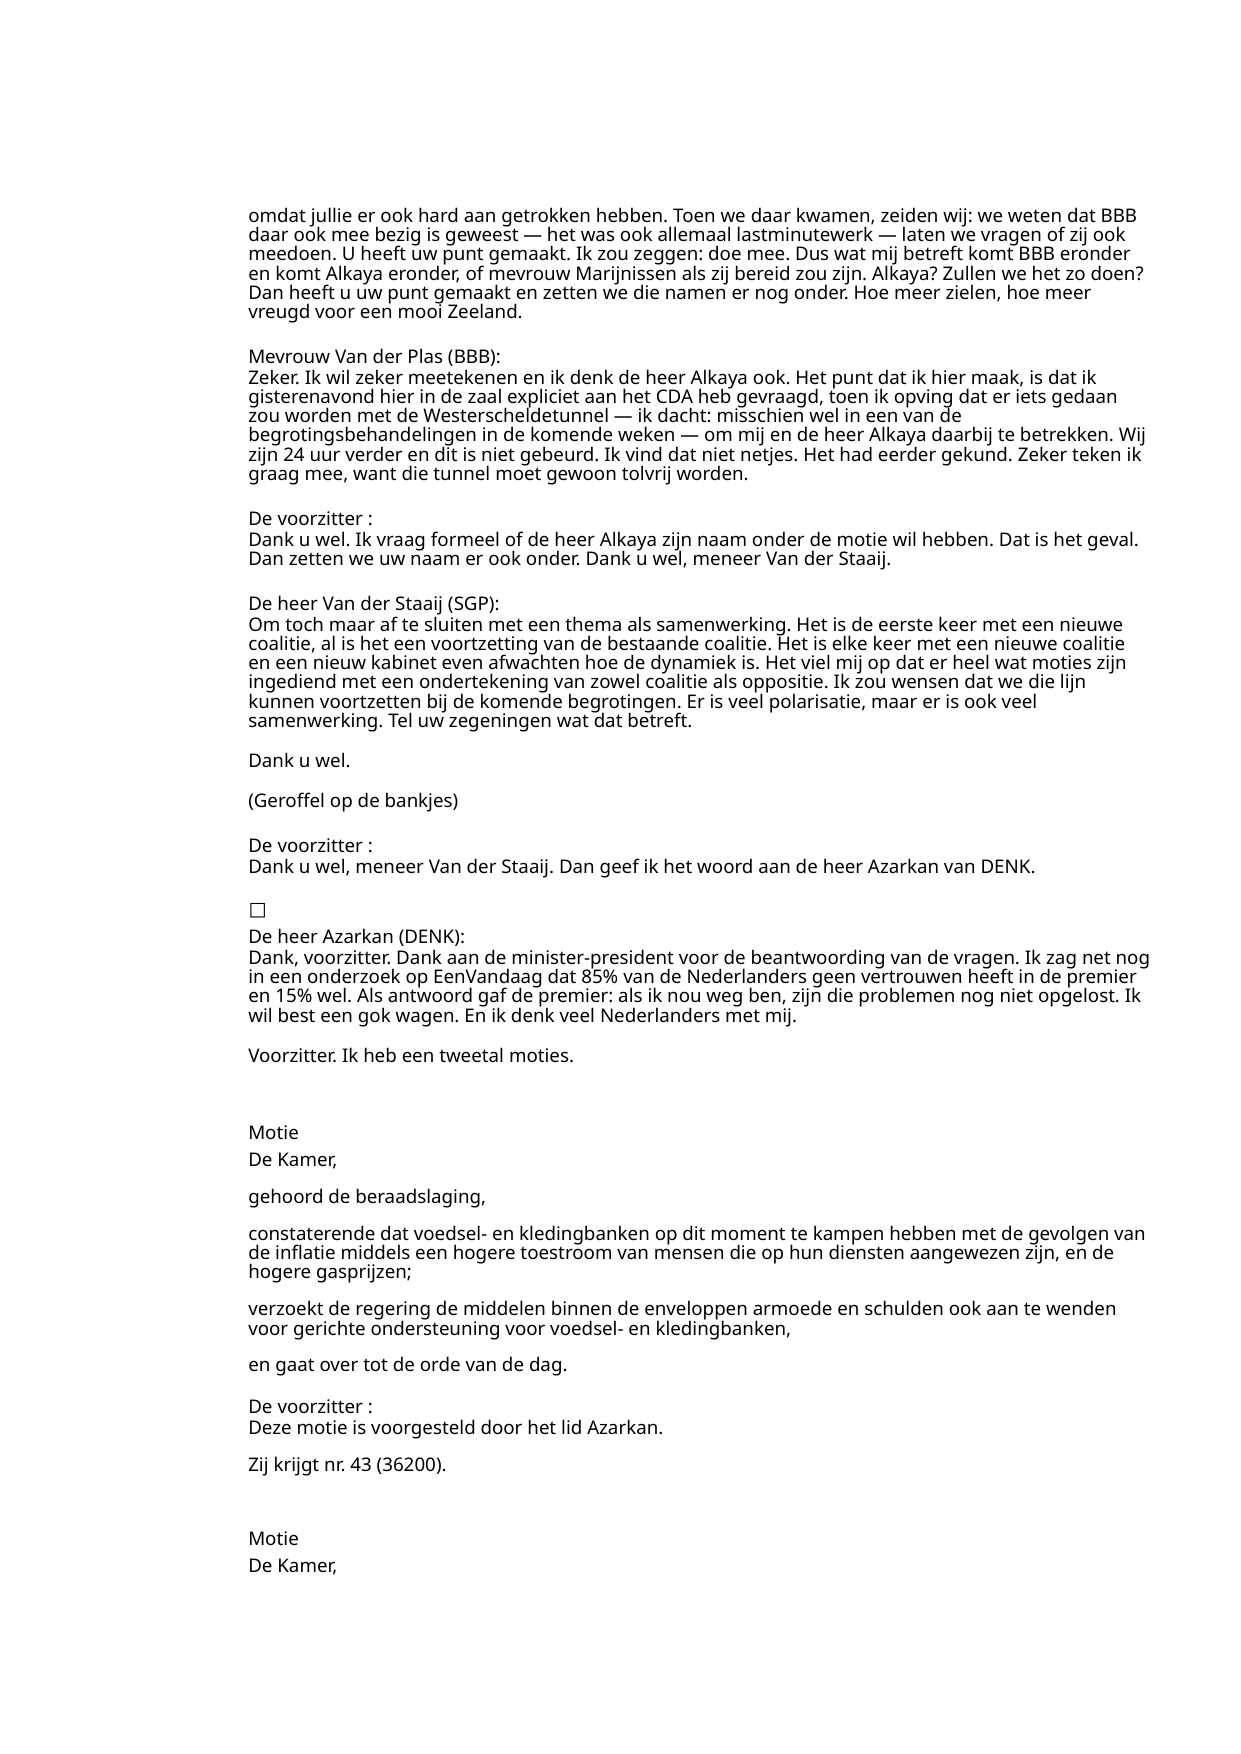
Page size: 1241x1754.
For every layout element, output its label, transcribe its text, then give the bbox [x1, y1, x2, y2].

text Om toch maar af te sluiten met een thema als samenwerking. Het is de eerste keer met een nieuwe coalitie, al is het een voortzetting van de bestaande coalitie. Het is elke keer met een nieuwe coalitie en een nieuw kabinet even afwachten hoe de dynamiek is. Het viel mij op dat er heel wat moties zijn ingediend met een ondertekening van zowel coalitie als oppositie. Ik zou wensen dat we die lijn kunnen voortzetten bij de komende begrotingen. Er is veel polarisatie, maar er is ook veel samenwerking. Tel uw zegeningen wat dat betreft. [248, 616, 1152, 731]
text Dank, voorzitter. Dank aan de minister-president voor de beantwoording van de vragen. Ik zag net nog in een onderzoek op EenVandaag dat 85% van de Nederlanders geen vertrouwen heeft in de premier en 15% wel. Als antwoord gaf de premier: als ik nou weg ben, zijn die problemen nog niet opgelost. Ik wil best een gok wagen. En ik denk veel Nederlanders met mij. [248, 949, 1152, 1026]
text Dank u wel. Ik vraag formeel of de heer Alkaya zijn naam onder de motie wil hebben. Dat is het geval. Dan zetten we uw naam er ook onder. Dank u wel, meneer Van der Staaij. [248, 531, 1152, 569]
text en gaat over tot de orde van de dag. [248, 1356, 1152, 1376]
text Zeker. Ik wil zeker meetekenen en ik denk de heer Alkaya ook. Het punt dat ik hier maak, is dat ik gisterenavond hier in de zaal expliciet aan het CDA heb gevraagd, toen ik opving dat er iets gedaan zou worden met de Westerscheldetunnel — ik dacht: misschien wel in een van de begrotingsbehandelingen in de komende weken — om mij en de heer Alkaya daarbij te betrekken. Wij zijn 24 uur verder en dit is niet gebeurd. Ik vind dat niet netjes. Het had eerder gekund. Zeker teken ik graag mee, want die tunnel moet gewoon tolvrij worden. [248, 369, 1152, 484]
text Motie [248, 1119, 1152, 1145]
text (Geroffel op de bankjes) [248, 792, 1152, 811]
text De Kamer, [248, 1557, 1152, 1576]
text ⬜ [248, 898, 1152, 923]
text omdat jullie er ook hard aan getrokken hebben. Toen we daar kwamen, zeiden wij: we weten dat BBB daar ook mee bezig is geweest — het was ook allemaal lastminutewerk — laten we vragen of zij ook meedoen. U heeft uw punt gemaakt. Ik zou zeggen: doe mee. Dus wat mij betreft komt BBB eronder en komt Alkaya eronder, of mevrouw Marijnissen als zij bereid zou zijn. Alkaya? Zullen we het zo doen? Dan heeft u uw punt gemaakt en zetten we die namen er nog onder. Hoe meer zielen, hoe meer vreugd voor een mooi Zeeland. [248, 207, 1152, 322]
text De voorzitter : [248, 1393, 1152, 1419]
text gehoord de beraadslaging, [248, 1188, 1152, 1207]
text verzoekt de regering de middelen binnen de enveloppen armoede en schulden ook aan te wenden voor gerichte ondersteuning voor voedsel- en kledingbanken, [248, 1300, 1152, 1339]
text Zij krijgt nr. 43 (36200). [248, 1456, 1152, 1475]
text Voorzitter. Ik heb een tweetal moties. [248, 1047, 1152, 1066]
text De heer Azarkan (DENK): [248, 923, 1152, 949]
text Mevrouw Van der Plas (BBB): [248, 343, 1152, 369]
text De voorzitter : [248, 505, 1152, 531]
text De voorzitter : [248, 832, 1152, 858]
text De Kamer, [248, 1151, 1152, 1170]
text Motie [248, 1526, 1152, 1551]
text Dank u wel. [248, 752, 1152, 771]
text constaterende dat voedsel- en kledingbanken op dit moment te kampen hebben met de gevolgen van de inflatie middels een hogere toestroom van mensen die op hun diensten aangewezen zijn, en de hogere gasprijzen; [248, 1225, 1152, 1282]
text Deze motie is voorgesteld door het lid Azarkan. [248, 1419, 1152, 1438]
text Dank u wel, meneer Van der Staaij. Dan geef ik het woord aan de heer Azarkan van DENK. [248, 858, 1152, 877]
text De heer Van der Staaij (SGP): [248, 590, 1152, 616]
